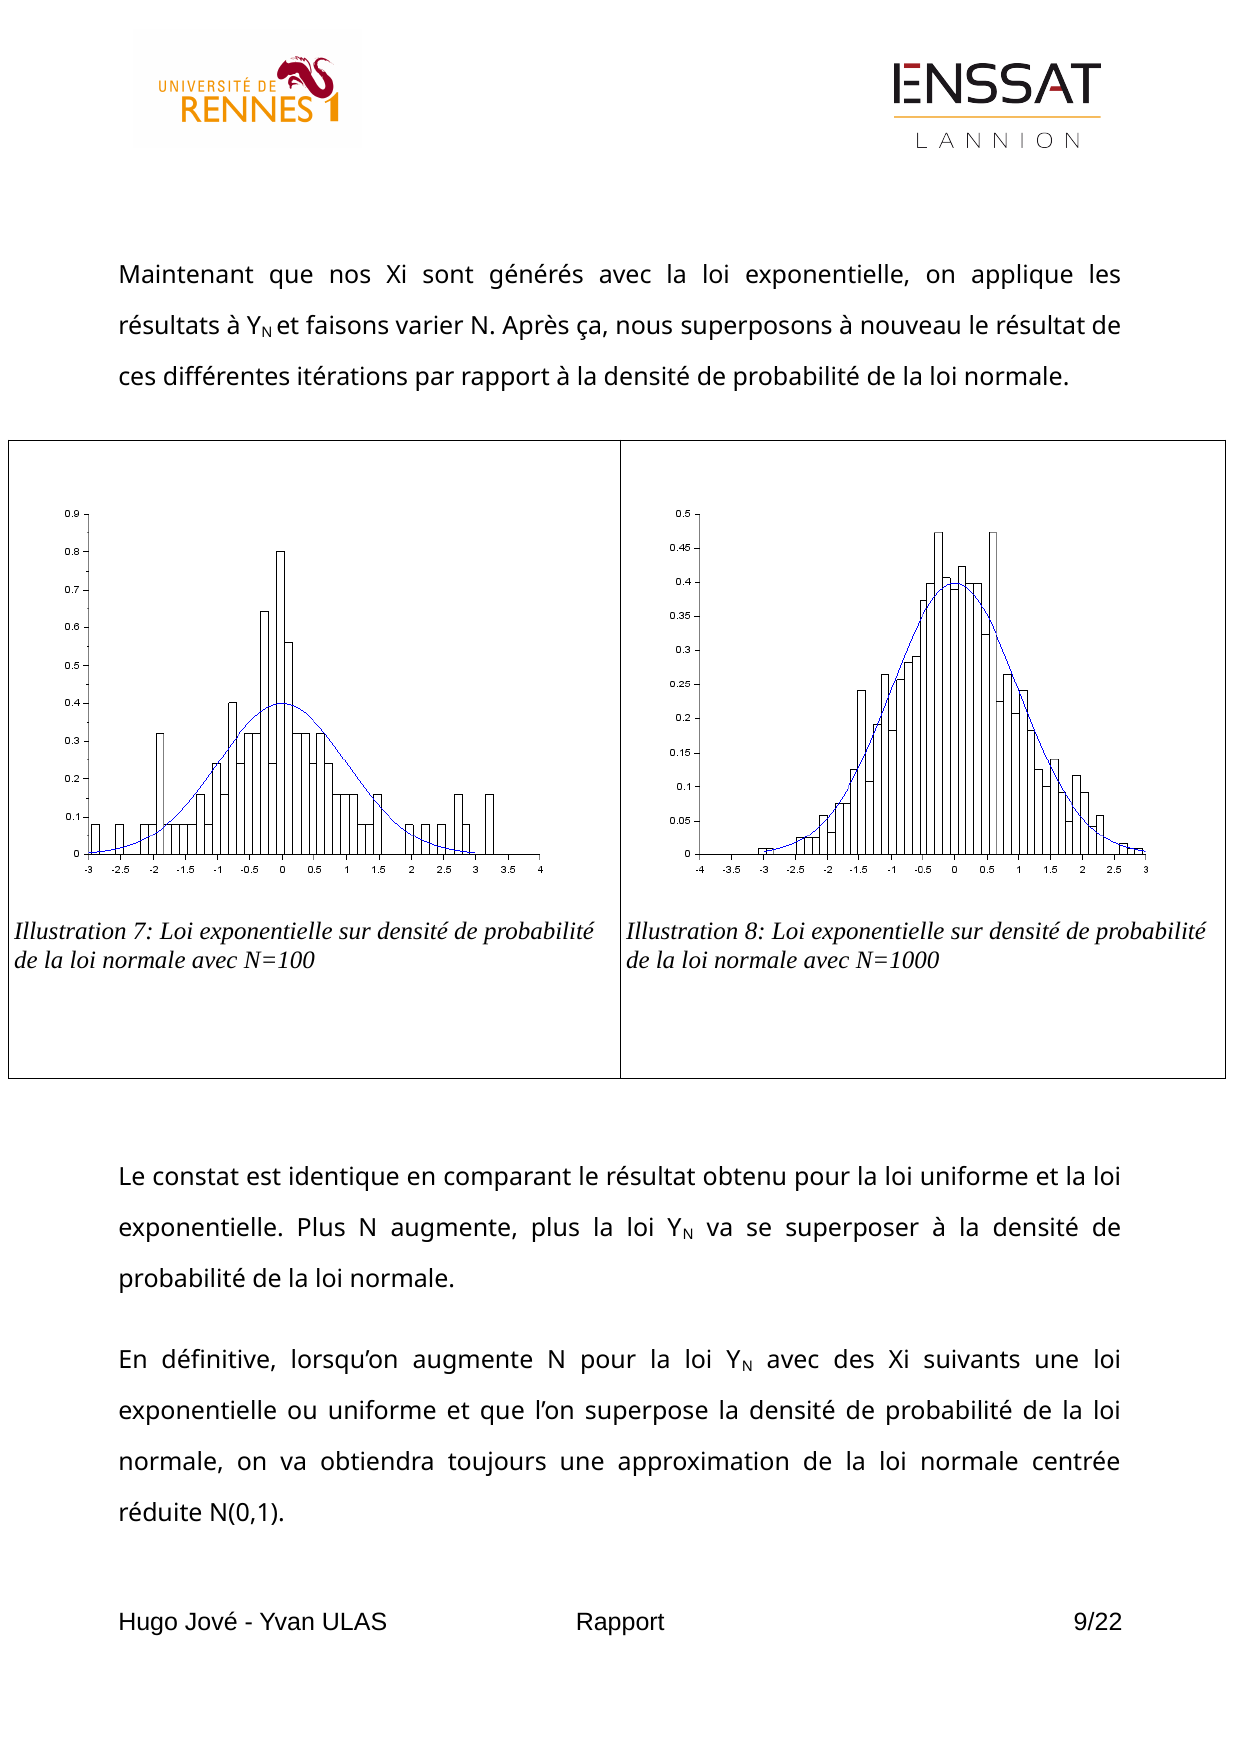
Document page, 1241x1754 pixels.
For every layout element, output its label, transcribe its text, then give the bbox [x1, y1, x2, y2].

picture [133, 29, 363, 148]
text Maintenant que nos Xi sont générés avec la loi exponentielle, on applique les résultats à YN et faisons varier N. Après ça, nous superposons à nouveau le résultat de ces différentes itérations par rapport à la densité de probabilité de la loi normale. [118, 257, 1122, 393]
text Le constat est identique en comparant le résultat obtenu pour la loi uniforme et la loi exponentielle. Plus N augmente, plus la loi YN va se superposer à la densité de probabilité de la loi normale. [118, 1159, 1122, 1295]
picture [894, 63, 1101, 148]
text En définitive, lorsqu’on augmente N pour la loi YN avec des Xi suivants une loi exponentielle ou uniforme et que l’on superpose la densité de probabilité de la loi normale, on va obtiendra toujours une approximation de la loi normale centrée réduite N(0,1). [118, 1341, 1122, 1528]
table_header [9, 441, 620, 1078]
table_header [621, 441, 1225, 1078]
picture [13, 457, 615, 911]
picture [625, 457, 1220, 911]
